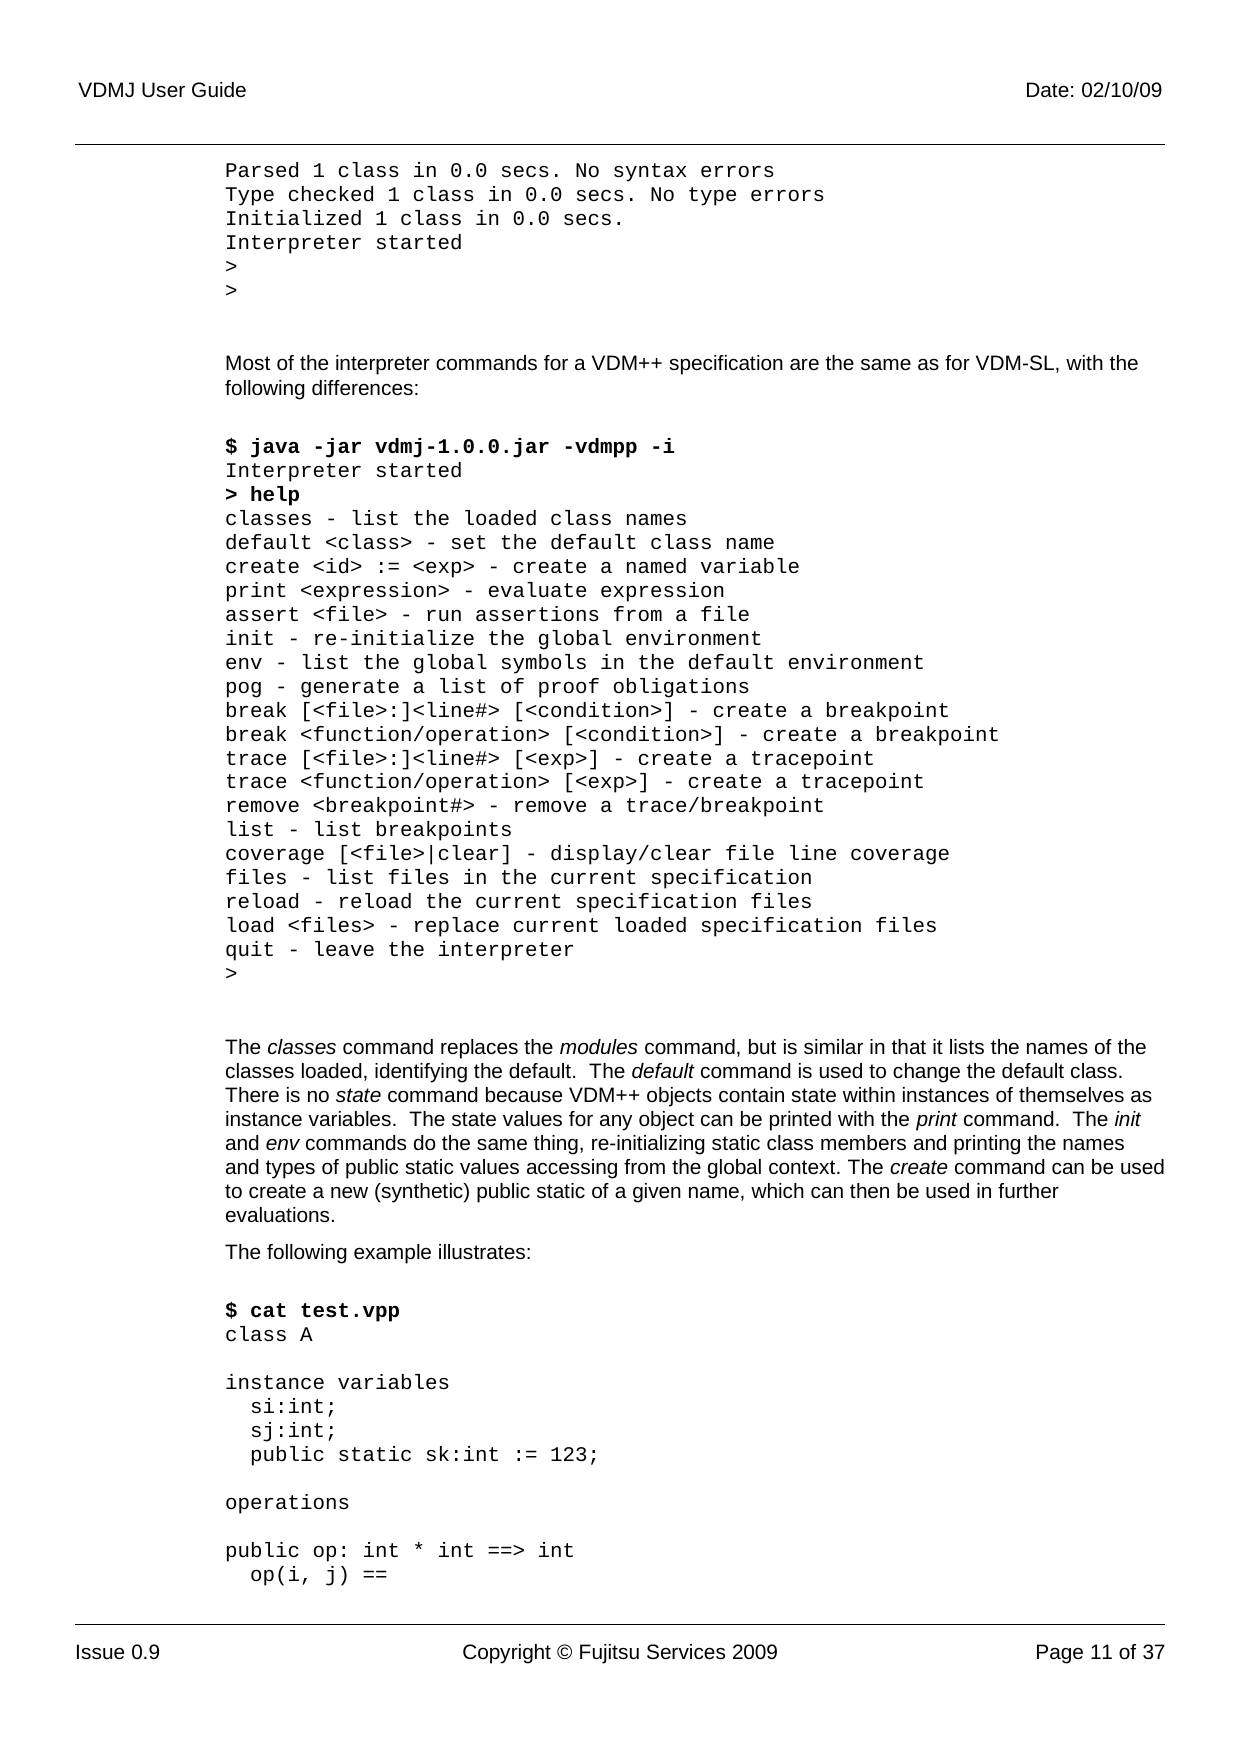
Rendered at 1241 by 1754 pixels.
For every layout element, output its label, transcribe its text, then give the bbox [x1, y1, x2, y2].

text classes - list the loaded class names [225, 508, 1165, 532]
text The following example illustrates: [225, 1240, 1165, 1264]
text > [225, 256, 1165, 279]
text Type checked 1 class in 0.0 secs. No type errors [225, 184, 1165, 208]
text public op: int * int ==> int [225, 1540, 1165, 1564]
text $ java -jar vdmj-1.0.0.jar -vdmpp -i [225, 436, 1165, 460]
text Most of the interpreter commands for a VDM++ specification are the same as for VDM-SL, with the following differences: [225, 351, 1165, 399]
text Interpreter started [225, 232, 1165, 256]
text > [225, 279, 1165, 303]
text env - list the global symbols in the default environment [225, 652, 1165, 676]
text break <function/operation> [<condition>] - create a breakpoint [225, 723, 1165, 747]
text public static sk:int := 123; [225, 1444, 1165, 1468]
text coverage [<file>|clear] - display/clear file line coverage [225, 843, 1165, 867]
text operations [225, 1492, 1165, 1516]
text Interpreter started [225, 460, 1165, 484]
text trace <function/operation> [<exp>] - create a tracepoint [225, 771, 1165, 795]
text sj:int; [225, 1420, 1165, 1444]
text list - list breakpoints [225, 819, 1165, 843]
text remove <breakpoint#> - remove a trace/breakpoint [225, 795, 1165, 819]
text si:int; [225, 1396, 1165, 1420]
text break [<file>:]<line#> [<condition>] - create a breakpoint [225, 699, 1165, 723]
text The classes command replaces the modules command, but is similar in that it lists the names of the classes loaded, identifying the default. The default command is used to change the default class. There is no state command because VDM++ objects contain state within instances of themselves as instance variables. The state values for any object can be printed with the print command. The init and env commands do the same thing, re-initializing static class members and printing the names and types of public static values accessing from the global context. The create command can be used to create a new (synthetic) public static of a given name, which can then be used in further evaluations. [225, 1035, 1165, 1227]
text quit - leave the interpreter [225, 939, 1165, 963]
text init - re-initialize the global environment [225, 628, 1165, 652]
text $ cat test.vpp [225, 1300, 1165, 1324]
text load <files> - replace current loaded specification files [225, 915, 1165, 939]
text create <id> := <exp> - create a named variable [225, 556, 1165, 580]
text > [225, 963, 1165, 987]
text print <expression> - evaluate expression [225, 580, 1165, 604]
text > help [225, 484, 1165, 508]
text pog - generate a list of proof obligations [225, 676, 1165, 699]
text files - list files in the current specification [225, 867, 1165, 891]
text instance variables [225, 1372, 1165, 1396]
text reload - reload the current specification files [225, 891, 1165, 915]
text Parsed 1 class in 0.0 secs. No syntax errors [225, 160, 1165, 184]
text assert <file> - run assertions from a file [225, 604, 1165, 628]
text class A [225, 1324, 1165, 1348]
text op(i, j) == [225, 1564, 1165, 1588]
text trace [<file>:]<line#> [<exp>] - create a tracepoint [225, 747, 1165, 771]
text default <class> - set the default class name [225, 532, 1165, 556]
text Initialized 1 class in 0.0 secs. [225, 208, 1165, 232]
